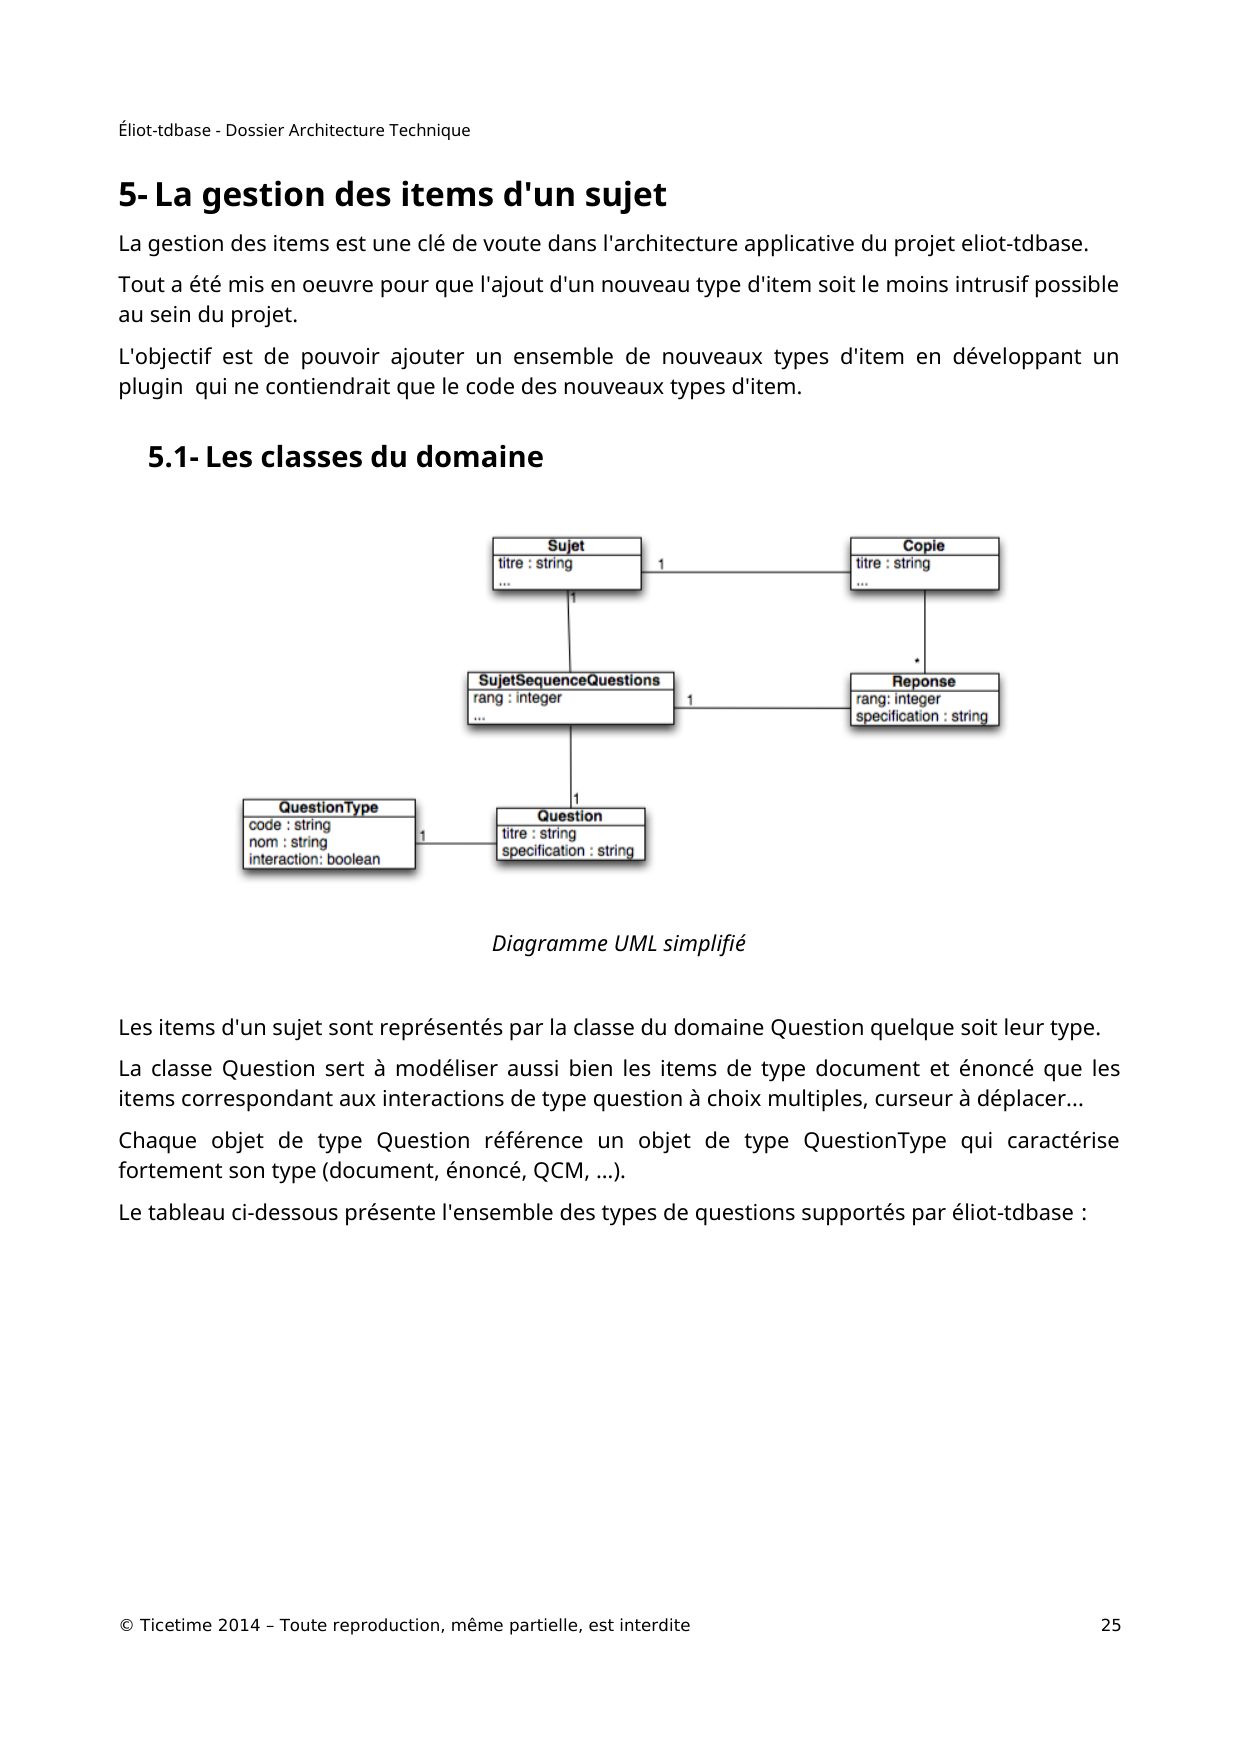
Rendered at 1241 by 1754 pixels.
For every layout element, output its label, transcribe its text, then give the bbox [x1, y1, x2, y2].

text Diagramme UML simplifié [118, 928, 1122, 958]
text Chaque objet de type Question référence un objet de type QuestionType qui caractérise fortement son type (document, énoncé, QCM, …). [118, 1125, 1122, 1185]
text Le tableau ci-dessous présente l'ensemble des types de questions supportés par éliot-tdbase : [118, 1197, 1122, 1227]
text L'objectif est de pouvoir ajouter un ensemble de nouveaux types d'item en développant un plugin qui ne contiendrait que le code des nouveaux types d'item. [118, 341, 1122, 401]
picture [229, 530, 1011, 887]
text La classe Question sert à modéliser aussi bien les items de type document et énoncé que les items correspondant aux interactions de type question à choix multiples, curseur à déplacer... [118, 1053, 1122, 1113]
text Les items d'un sujet sont représentés par la classe du domaine Question quelque soit leur type. [118, 1011, 1122, 1041]
text Tout a été mis en oeuvre pour que l'ajout d'un nouveau type d'item soit le moins intrusif possible au sein du projet. [118, 269, 1122, 329]
subtitle La gestion des items d'un sujet [118, 171, 1122, 216]
text La gestion des items est une clé de voute dans l'architecture applicative du projet eliot-tdbase. [118, 228, 1122, 258]
subtitle Les classes du domaine [118, 437, 1122, 476]
